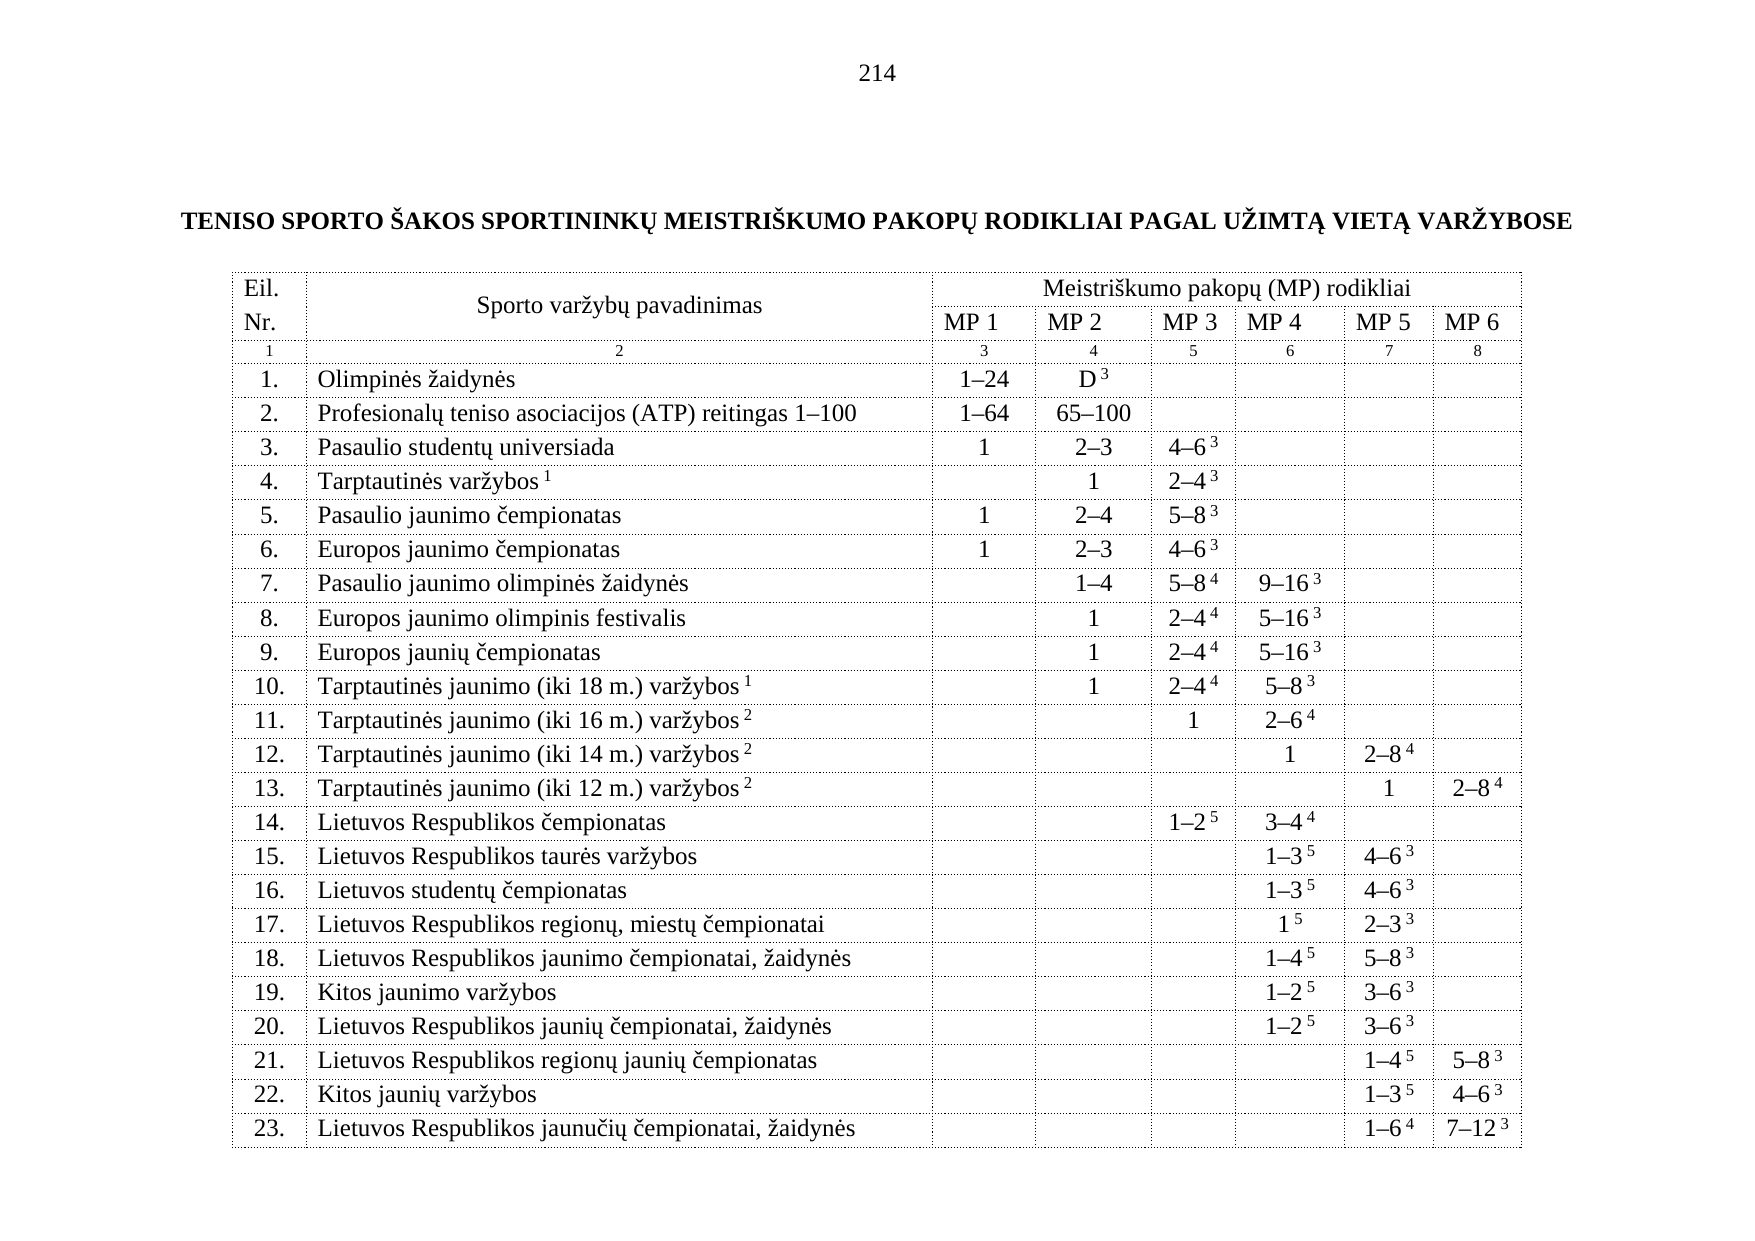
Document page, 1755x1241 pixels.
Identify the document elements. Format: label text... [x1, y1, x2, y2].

text TENISO SPORTO ŠAKOS SPORTININKŲ MEISTRIŠKUMO PAKOPŲ RODIKLIAI PAGAL UŽIMTĄ VIETĄ VARŽYBOSE [118, 206, 1636, 235]
